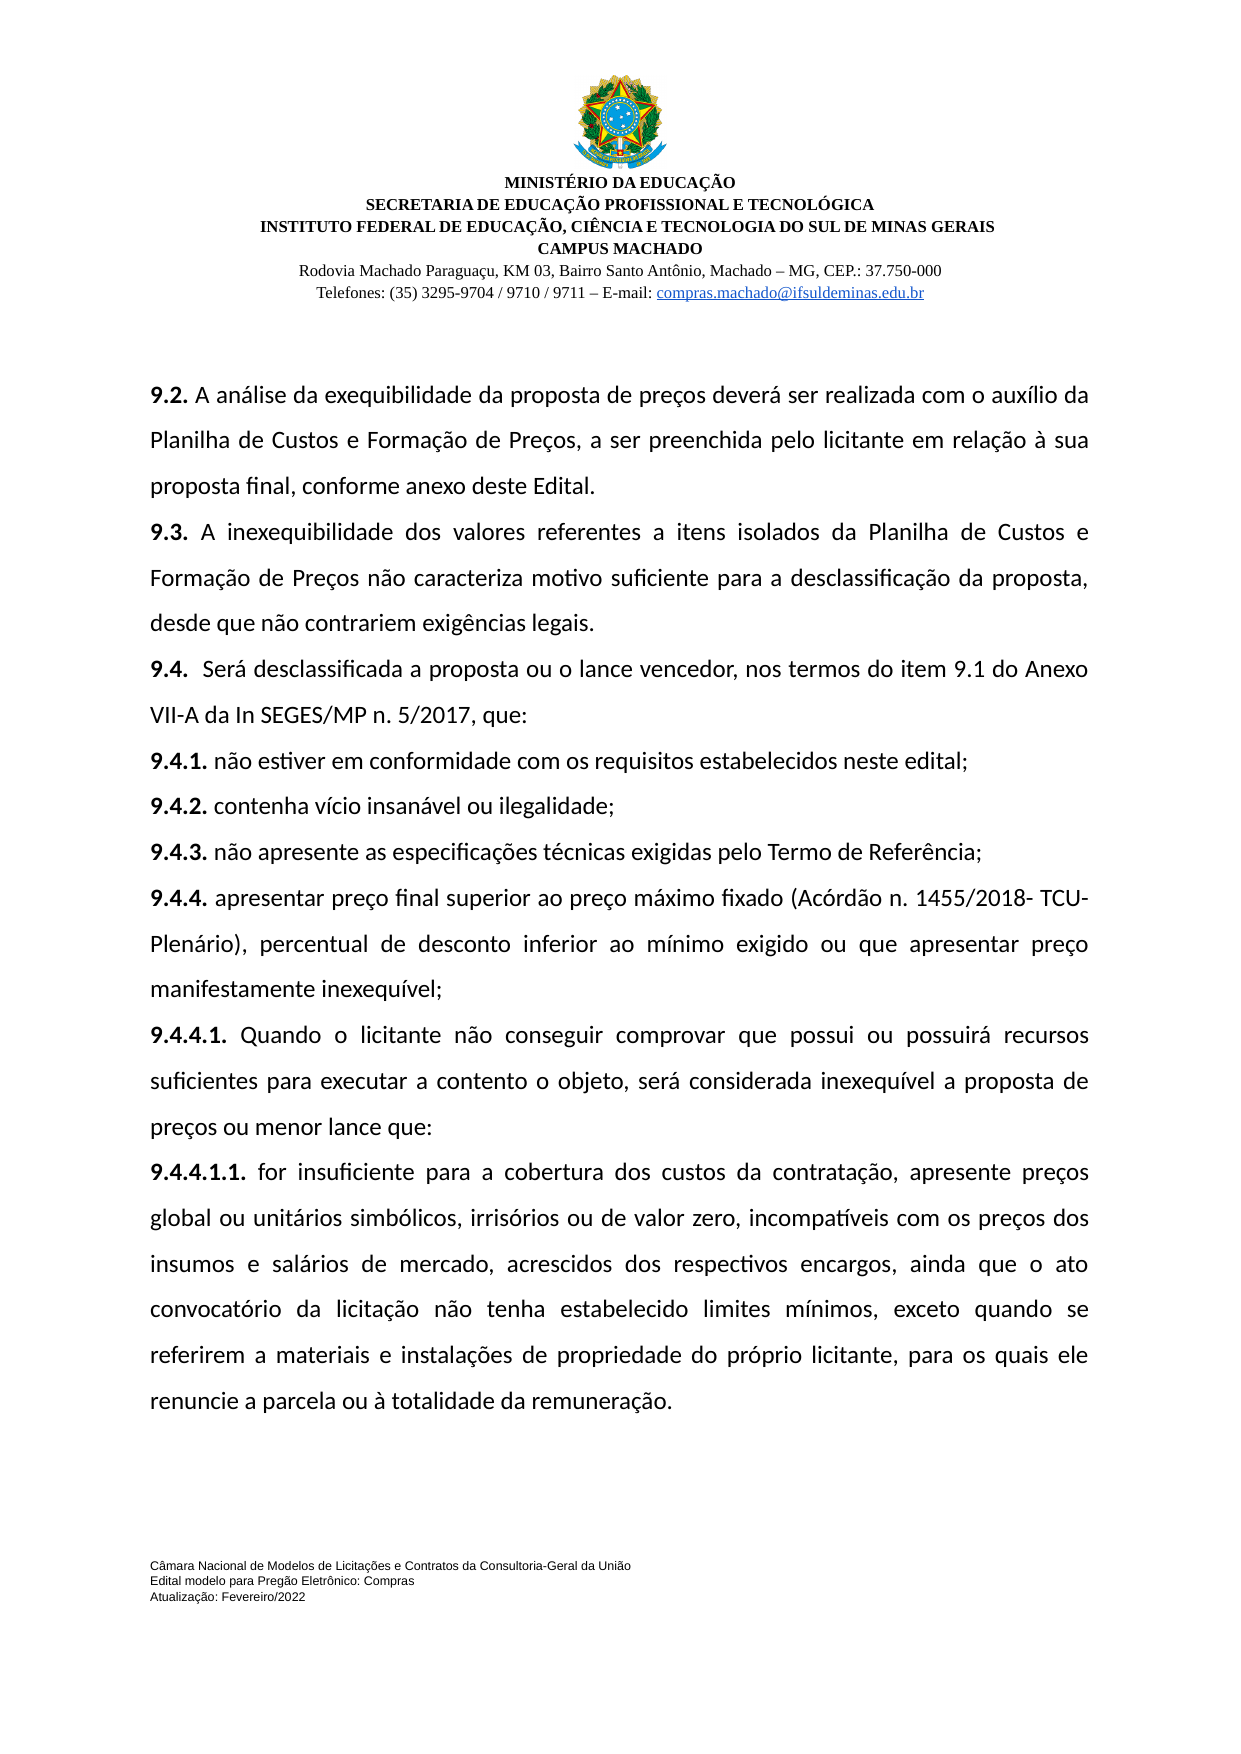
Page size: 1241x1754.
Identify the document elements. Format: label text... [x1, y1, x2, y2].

text 9.4.3. não apresente as especificações técnicas exigidas pelo Termo de Referência; [150, 836, 1090, 867]
text 9.3. A inexequibilidade dos valores referentes a itens isolados da Planilha de Custos e Formação de Preços não caracteriza motivo suficiente para a desclassificação da proposta, desde que não contrariem exigências legais. [150, 516, 1090, 638]
text 9.4. Será desclassificada a proposta ou o lance vencedor, nos termos do item 9.1 do Anexo VII-A da In SEGES/MP n. 5/2017, que: [150, 653, 1090, 729]
text 9.4.4.1. Quando o licitante não conseguir comprovar que possui ou possuirá recursos suficientes para executar a contento o objeto, será considerada inexequível a proposta de preços ou menor lance que: [150, 1019, 1090, 1141]
text 9.2. A análise da exequibilidade da proposta de preços deverá ser realizada com o auxílio da Planilha de Custos e Formação de Preços, a ser preenchida pelo licitante em relação à sua proposta final, conforme anexo deste Edital. [150, 379, 1090, 501]
picture [639, 150, 650, 156]
picture [613, 164, 628, 169]
text 9.4.4.1.1. for insuficiente para a cobertura dos custos da contratação, apresente preços global ou unitários simbólicos, irrisórios ou de valor zero, incompatíveis com os preços dos insumos e salários de mercado, acrescidos dos respectivos encargos, ainda que o ato convocatório da licitação não tenha estabelecido limites mínimos, exceto quando se referirem a materiais e instalações de propriedade do próprio licitante, para os quais ele renuncie a parcela ou à totalidade da remuneração. [150, 1156, 1090, 1416]
picture [573, 75, 667, 169]
text 9.4.1. não estiver em conformidade com os requisitos estabelecidos neste edital; [150, 745, 1090, 775]
text 9.4.4. apresentar preço final superior ao preço máximo fixado (Acórdão n. 1455/2018- TCU- Plenário), percentual de desconto inferior ao mínimo exigido ou que apresentar preço manifestamente inexequível; [150, 882, 1090, 1004]
text 9.4.2. contenha vício insanável ou ilegalidade; [150, 791, 1090, 821]
